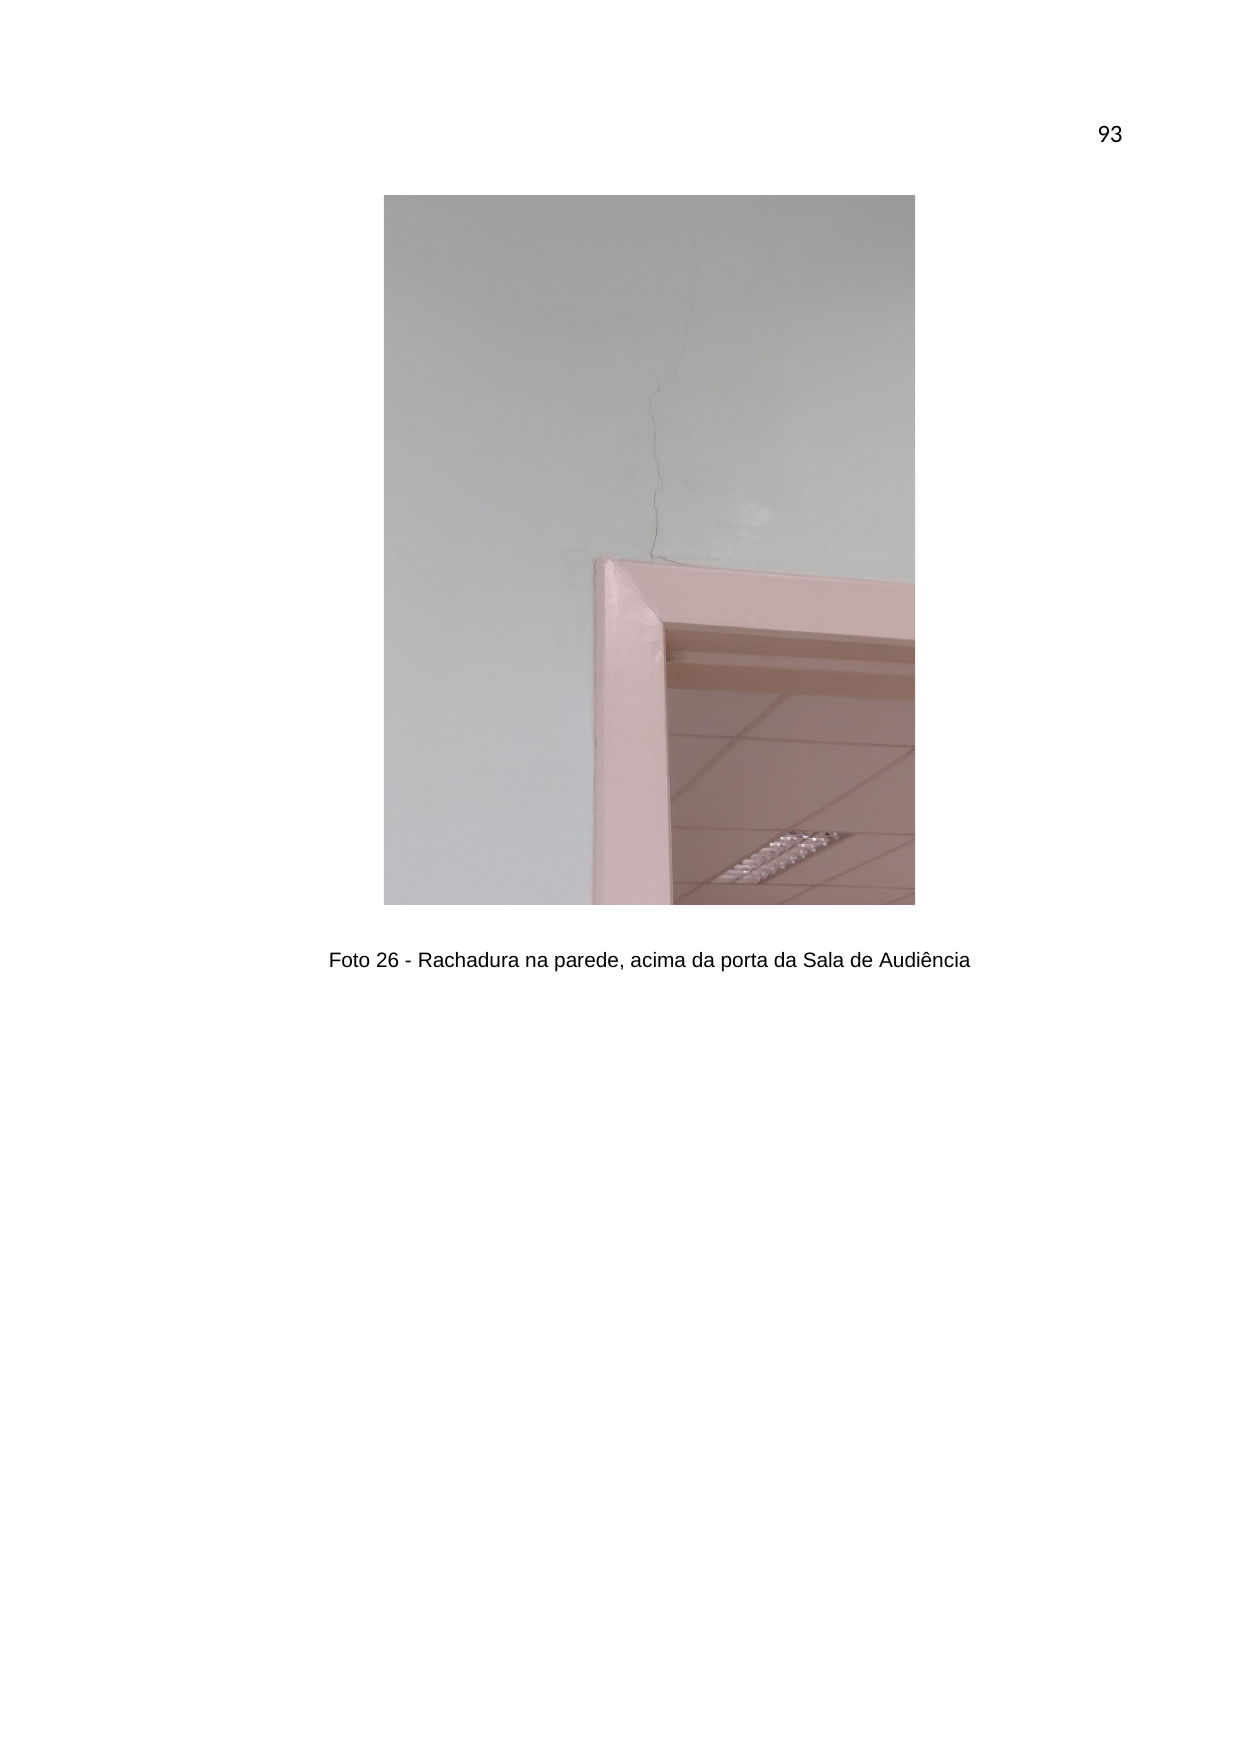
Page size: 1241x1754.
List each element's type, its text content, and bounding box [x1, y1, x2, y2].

picture [383, 195, 916, 905]
text Foto 26 - Rachadura na parede, acima da porta da Sala de Audiência [177, 947, 1122, 971]
